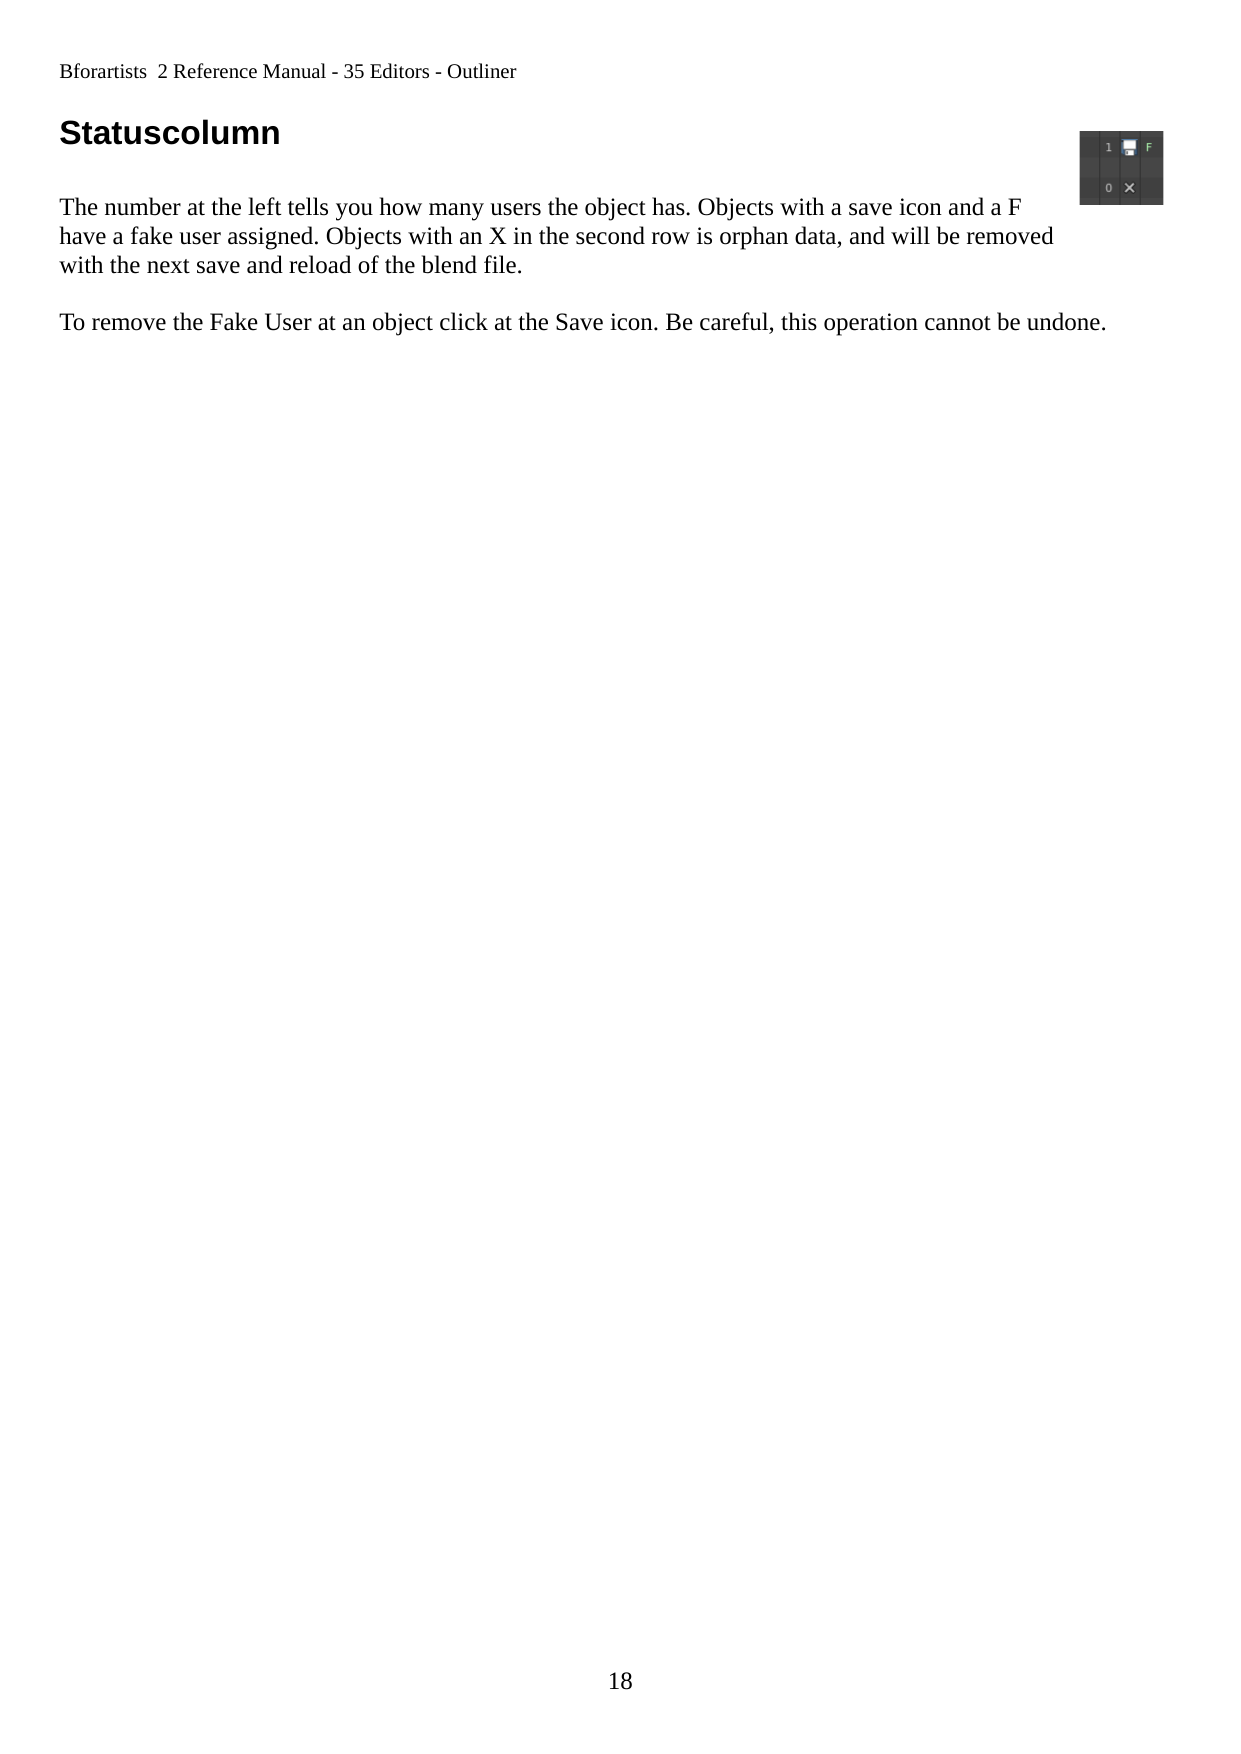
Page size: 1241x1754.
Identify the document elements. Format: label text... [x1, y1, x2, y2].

text To remove the Fake User at an object click at the Save icon. Be careful, this operation cannot be undone. [59, 307, 1181, 336]
picture [1079, 131, 1164, 205]
subtitle Statuscolumn [59, 113, 1181, 151]
text The number at the left tells you how many users the object has. Objects with a save icon and a F have a fake user assigned. Objects with an X in the second row is orphan data, and will be removed with the next save and reload of the blend file. [59, 192, 1181, 279]
